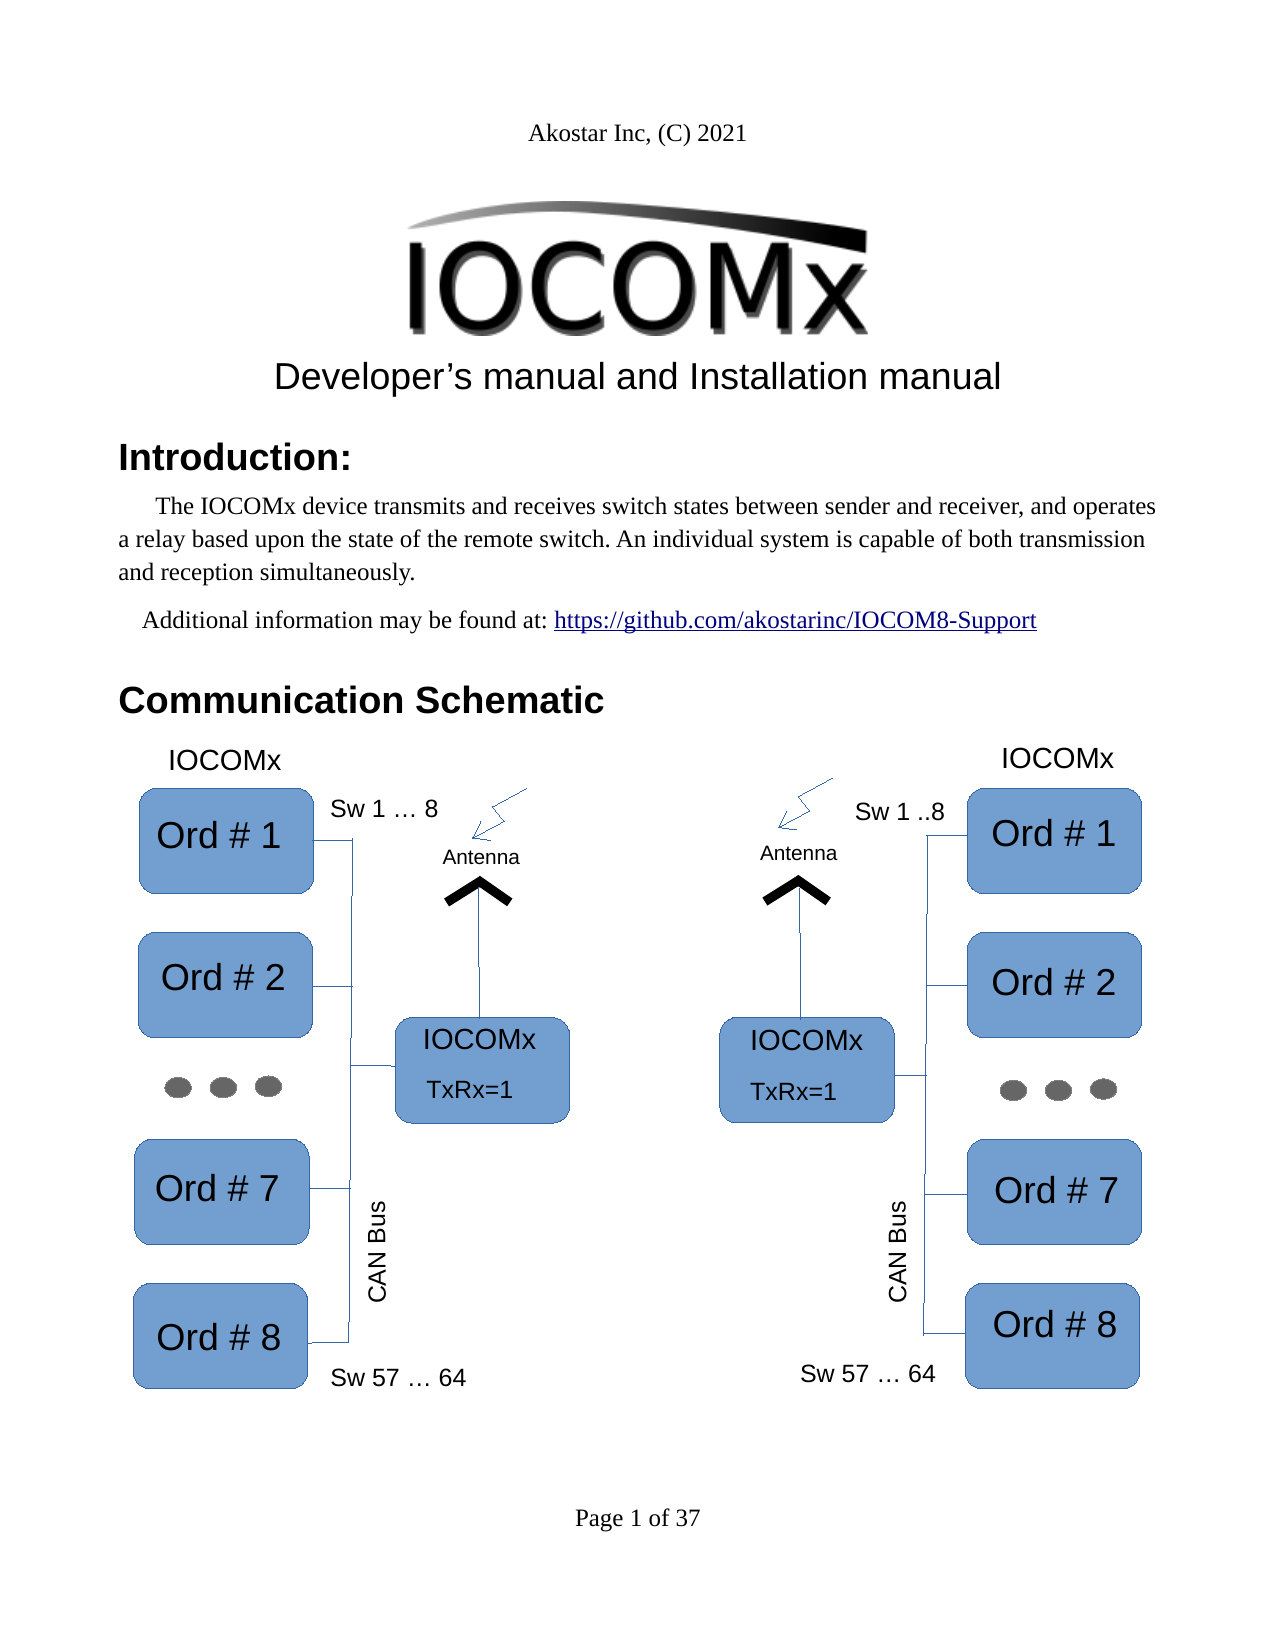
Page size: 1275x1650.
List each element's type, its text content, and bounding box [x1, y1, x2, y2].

text The IOCOMx device transmits and receives switch states between sender and receiver, and operates a relay based upon the state of the remote switch. An individual system is capable of both transmission and reception simultaneously. [118, 491, 1157, 586]
subtitle Introduction: [118, 435, 1157, 479]
subtitle Communication Schematic [118, 677, 1157, 721]
picture [407, 201, 868, 336]
text Additional information may be found at: https://github.com/akostarinc/IOCOM8-Support [118, 605, 1157, 634]
subtitle Developer’s manual and Installation manual [118, 354, 1157, 398]
